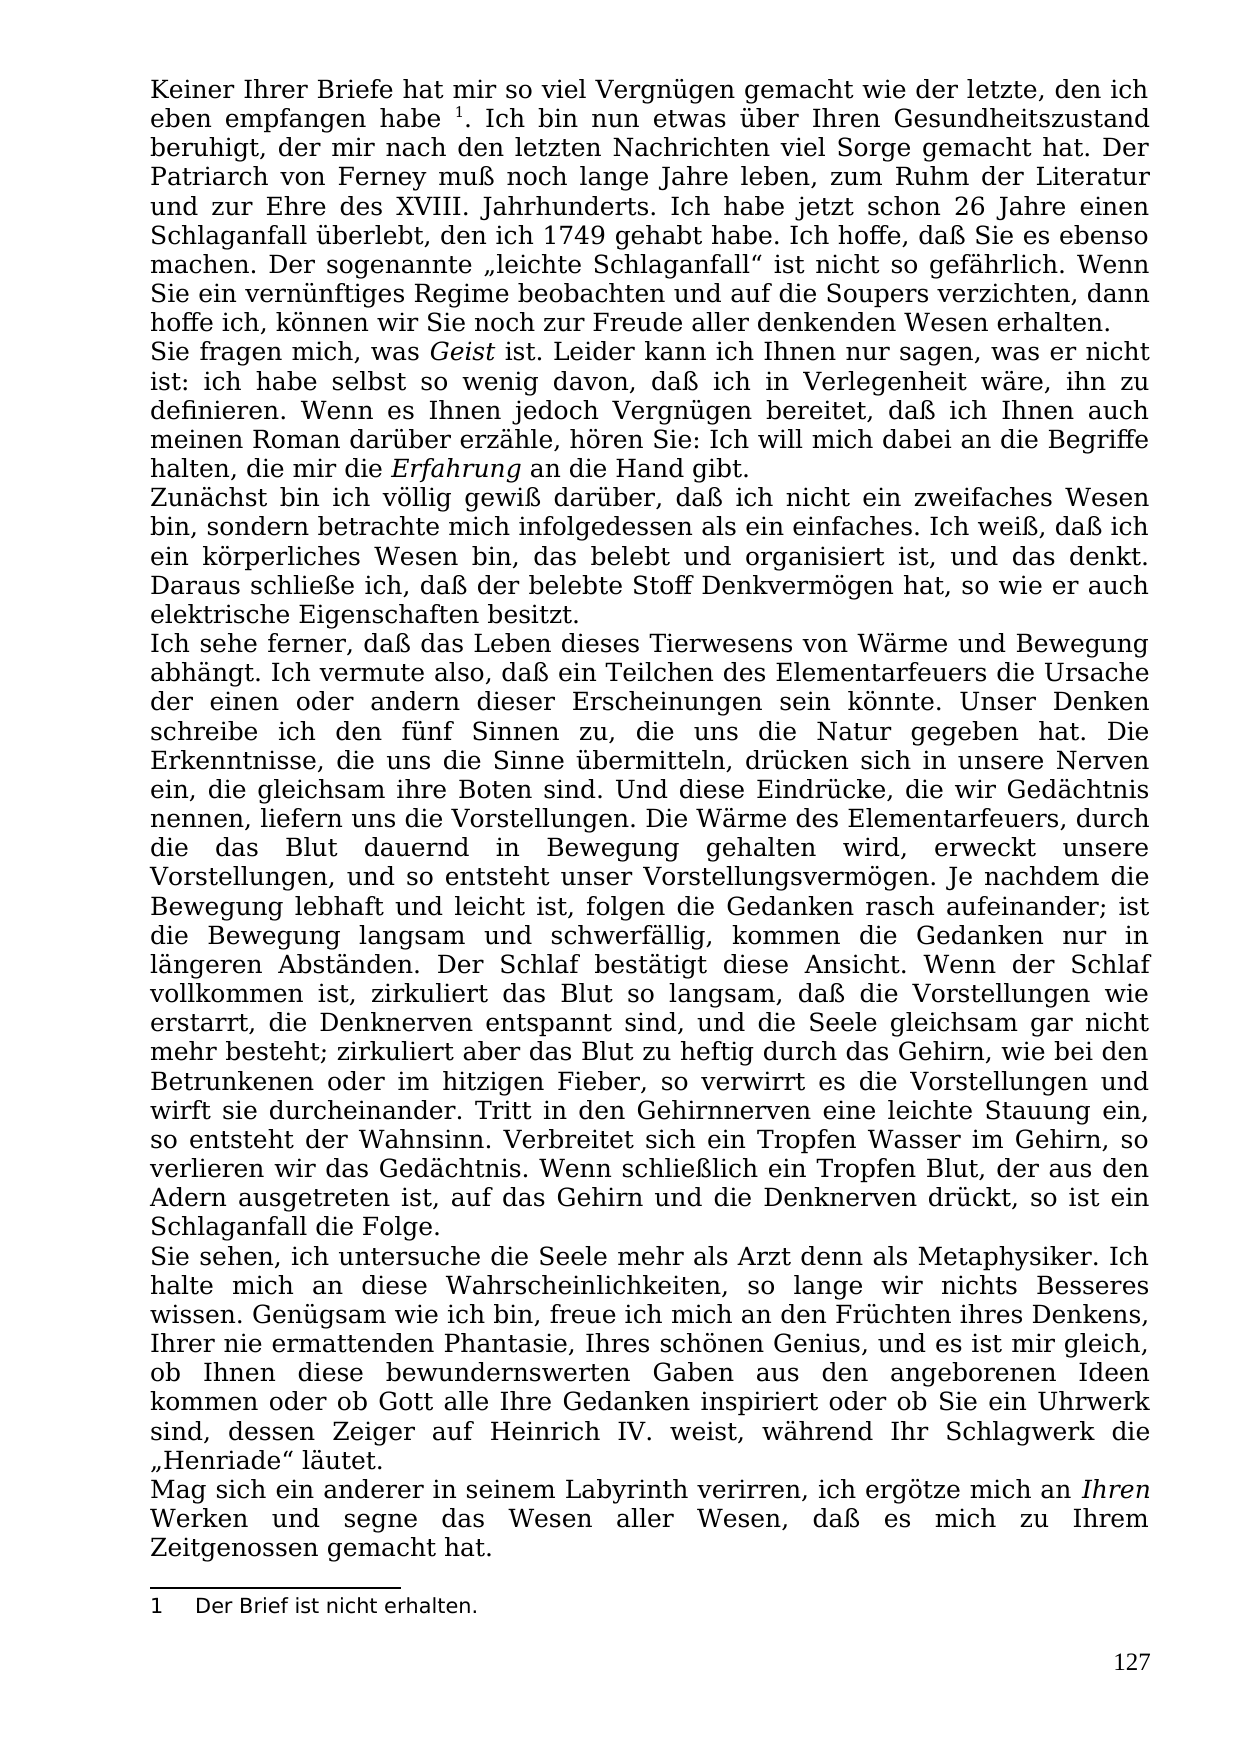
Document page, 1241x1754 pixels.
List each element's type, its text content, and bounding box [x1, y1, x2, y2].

text Der Brief ist nicht erhalten. [150, 1594, 1151, 1618]
text Mag sich ein anderer in seinem Labyrinth verirren, ich ergötze mich an Ihren Werken und segne das Wesen aller Wesen, daß es mich zu Ihrem Zeitgenossen gemacht hat. [150, 1475, 1151, 1562]
text Sie fragen mich, was Geist ist. Leider kann ich Ihnen nur sagen, was er nicht ist: ich habe selbst so wenig davon, daß ich in Verlegenheit wäre, ihn zu definieren. Wenn es Ihnen jedoch Vergnügen bereitet, daß ich Ihnen auch meinen Roman darüber erzähle, hören Sie: Ich will mich dabei an die Begriffe halten, die mir die Erfahrung an die Hand gibt. [150, 337, 1151, 483]
text Ich sehe ferner, daß das Leben dieses Tierwesens von Wärme und Bewegung abhängt. Ich vermute also, daß ein Teilchen des Elementarfeuers die Ursache der einen oder andern dieser Erscheinungen sein könnte. Unser Denken schreibe ich den fünf Sinnen zu, die uns die Natur gegeben hat. Die Erkenntnisse, die uns die Sinne übermitteln, drücken sich in unsere Nerven ein, die gleichsam ihre Boten sind. Und diese Eindrücke, die wir Gedächtnis nennen, liefern uns die Vorstellungen. Die Wärme des Elementarfeuers, durch die das Blut dauernd in Bewegung gehalten wird, erweckt unsere Vorstellungen, und so entsteht unser Vorstellungsvermögen. Je nachdem die Bewegung lebhaft und leicht ist, folgen die Gedanken rasch aufeinander; ist die Bewegung langsam und schwerfällig, kommen die Gedanken nur in längeren Abständen. Der Schlaf bestätigt diese Ansicht. Wenn der Schlaf vollkommen ist, zirkuliert das Blut so langsam, daß die Vorstellungen wie erstarrt, die Denknerven entspannt sind, und die Seele gleichsam gar nicht mehr besteht; zirkuliert aber das Blut zu heftig durch das Gehirn, wie bei den Betrunkenen oder im hitzigen Fieber, so verwirrt es die Vorstellungen und wirft sie durcheinander. Tritt in den Gehirnnerven eine leichte Stauung ein, so entsteht der Wahnsinn. Verbreitet sich ein Tropfen Wasser im Gehirn, so verlieren wir das Gedächtnis. Wenn schließlich ein Tropfen Blut, der aus den Adern ausgetreten ist, auf das Gehirn und die Denknerven drückt, so ist ein Schlaganfall die Folge. [150, 629, 1151, 1242]
text Sie sehen, ich untersuche die Seele mehr als Arzt denn als Metaphysiker. Ich halte mich an diese Wahrscheinlichkeiten, so lange wir nichts Besseres wissen. Genügsam wie ich bin, freue ich mich an den Früchten ihres Denkens, Ihrer nie ermattenden Phantasie, Ihres schönen Genius, und es ist mir gleich, ob Ihnen diese bewundernswerten Gaben aus den angeborenen Ideen kommen oder ob Gott alle Ihre Gedanken inspiriert oder ob Sie ein Uhrwerk sind, dessen Zeiger auf Heinrich IV. weist, während Ihr Schlagwerk die „Henriade“ läutet. [150, 1242, 1151, 1475]
text Keiner Ihrer Briefe hat mir so viel Vergnügen gemacht wie der letzte, den ich eben empfangen habe . Ich bin nun etwas über Ihren Gesundheitszustand beruhigt, der mir nach den letzten Nachrichten viel Sorge gemacht hat. Der Patriarch von Ferney muß noch lange Jahre leben, zum Ruhm der Literatur und zur Ehre des XVIII. Jahrhunderts. Ich habe jetzt schon 26 Jahre einen Schlaganfall überlebt, den ich 1749 gehabt habe. Ich hoffe, daß Sie es ebenso machen. Der sogenannte „leichte Schlaganfall“ ist nicht so gefährlich. Wenn Sie ein vernünftiges Regime beobachten und auf die Soupers verzichten, dann hoffe ich, können wir Sie noch zur Freude aller denkenden Wesen erhalten. [150, 75, 1151, 337]
text Zunächst bin ich völlig gewiß darüber, daß ich nicht ein zweifaches Wesen bin, sondern betrachte mich infolgedessen als ein einfaches. Ich weiß, daß ich ein körperliches Wesen bin, das belebt und organisiert ist, und das denkt. Daraus schließe ich, daß der belebte Stoff Denkvermögen hat, so wie er auch elektrische Eigenschaften besitzt. [150, 483, 1151, 629]
